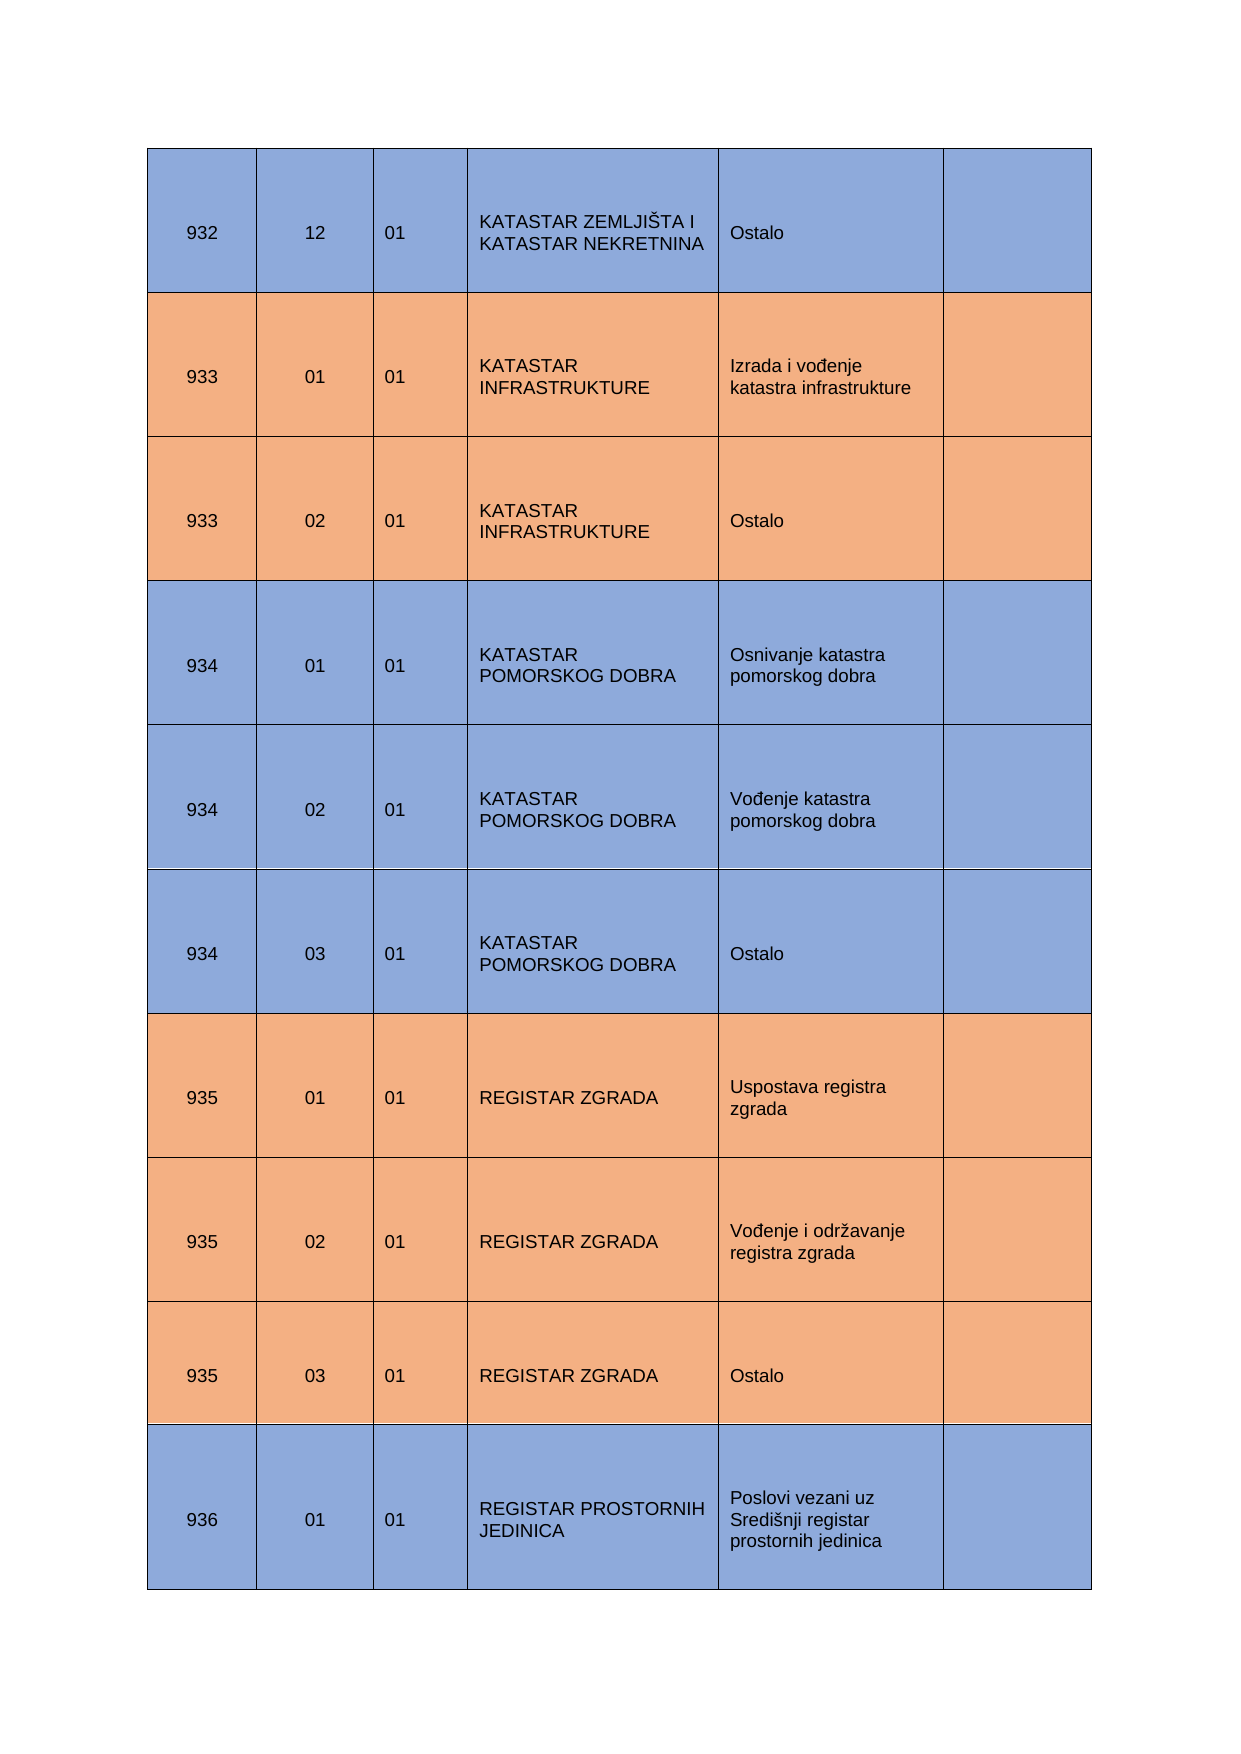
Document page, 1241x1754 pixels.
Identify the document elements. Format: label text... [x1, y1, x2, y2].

table_cell 01 [374, 870, 467, 1013]
table_cell 934 [148, 725, 256, 868]
table_cell [944, 1014, 1091, 1157]
table_cell Vođenje i održavanje registra zgrada [719, 1158, 943, 1301]
table_cell REGISTAR ZGRADA [468, 1014, 718, 1157]
table_cell [944, 725, 1091, 868]
table_cell 03 [257, 1302, 373, 1423]
table_cell 01 [374, 1302, 467, 1423]
table_cell Ostalo [719, 437, 943, 580]
table_cell KATASTAR POMORSKOG DOBRA [468, 725, 718, 868]
table_cell 01 [374, 1425, 467, 1589]
table_cell Ostalo [719, 1302, 943, 1423]
table_cell REGISTAR ZGRADA [468, 1158, 718, 1301]
table_cell Ostalo [719, 149, 943, 292]
table_cell KATASTAR ZEMLJIŠTA I KATASTAR NEKRETNINA [468, 149, 718, 292]
table_cell 01 [257, 293, 373, 436]
table_cell 01 [374, 149, 467, 292]
table_cell [944, 437, 1091, 580]
table_cell KATASTAR INFRASTRUKTURE [468, 437, 718, 580]
table_cell [944, 1302, 1091, 1423]
table_cell 932 [148, 149, 256, 292]
table_cell [944, 293, 1091, 436]
table_cell 934 [148, 581, 256, 724]
table_cell KATASTAR INFRASTRUKTURE [468, 293, 718, 436]
table_cell 933 [148, 293, 256, 436]
table_cell KATASTAR POMORSKOG DOBRA [468, 870, 718, 1013]
table_cell REGISTAR PROSTORNIH JEDINICA [468, 1425, 718, 1589]
table_cell 01 [374, 725, 467, 868]
table_cell Osnivanje katastra pomorskog dobra [719, 581, 943, 724]
table_cell 02 [257, 725, 373, 868]
table_cell 933 [148, 437, 256, 580]
table_cell 02 [257, 437, 373, 580]
table_cell Ostalo [719, 870, 943, 1013]
table_cell Poslovi vezani uz Središnji registar prostornih jedinica [719, 1425, 943, 1589]
table_cell 03 [257, 870, 373, 1013]
table_cell 01 [374, 1014, 467, 1157]
table_cell 01 [374, 581, 467, 724]
table_cell 01 [374, 1158, 467, 1301]
table_cell REGISTAR ZGRADA [468, 1302, 718, 1423]
table_cell 02 [257, 1158, 373, 1301]
table_cell 01 [257, 1014, 373, 1157]
table_cell 935 [148, 1158, 256, 1301]
table_cell 01 [257, 1425, 373, 1589]
table_cell 01 [374, 293, 467, 436]
table_cell [944, 149, 1091, 292]
table_cell Vođenje katastra pomorskog dobra [719, 725, 943, 868]
table_cell [944, 1158, 1091, 1301]
table_cell [944, 870, 1091, 1013]
table_cell Uspostava registra zgrada [719, 1014, 943, 1157]
table_cell 935 [148, 1302, 256, 1423]
table_cell [944, 1425, 1091, 1589]
table_cell [944, 581, 1091, 724]
table_cell 934 [148, 870, 256, 1013]
table_cell 935 [148, 1014, 256, 1157]
table_cell KATASTAR POMORSKOG DOBRA [468, 581, 718, 724]
table_cell 01 [257, 581, 373, 724]
table_cell Izrada i vođenje katastra infrastrukture [719, 293, 943, 436]
table_cell 01 [374, 437, 467, 580]
table_cell 12 [257, 149, 373, 292]
table_cell 936 [148, 1425, 256, 1589]
